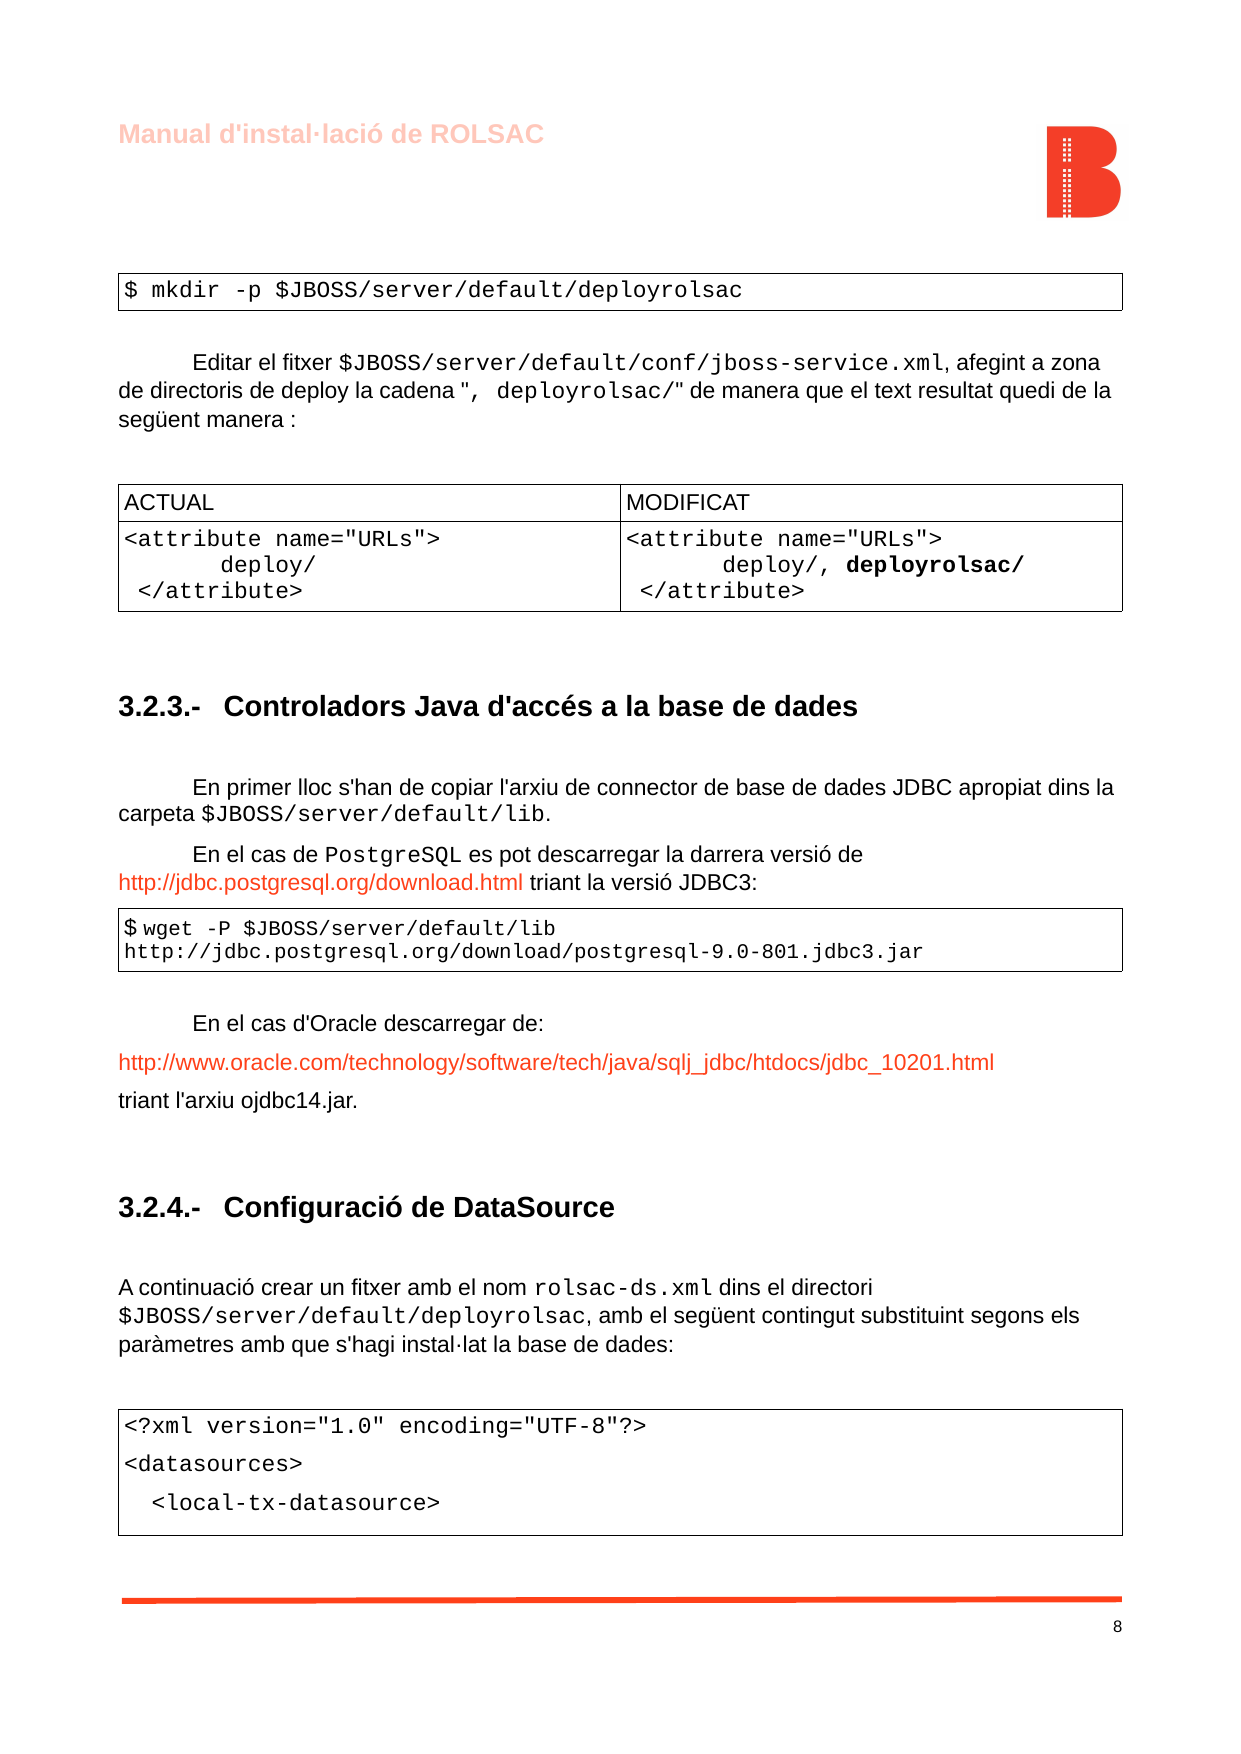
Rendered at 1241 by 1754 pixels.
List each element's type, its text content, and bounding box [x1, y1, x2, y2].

text En el cas de PostgreSQL es pot descarregar la darrera versió de http://jdbc.postgresql.org/download.html triant la versió JDBC3: [118, 841, 1122, 895]
table_header MODIFICAT [621, 485, 1122, 521]
picture [1036, 124, 1130, 221]
table_header $ mkdir -p $JBOSS/server/default/deployrolsac [119, 274, 1122, 310]
text http://www.oracle.com/technology/software/tech/java/sqlj_jdbc/htdocs/jdbc_10201.html [118, 1048, 1122, 1075]
text triant l'arxiu ojdbc14.jar. [118, 1087, 1122, 1114]
text En primer lloc s'han de copiar l'arxiu de connector de base de dades JDBC apropiat dins la carpeta $JBOSS/server/default/lib. [118, 773, 1122, 828]
table_header $ wget -P $JBOSS/server/default/lib http://jdbc.postgresql.org/download/postgresql-9.0-801.jdbc3.jar [119, 909, 1122, 971]
text Editar el fitxer $JBOSS/server/default/conf/jboss-service.xml, afegint a zona de directoris de deploy la cadena ", deployrolsac/" de manera que el text resultat quedi de la següent manera : [118, 349, 1122, 432]
table_header ACTUAL [119, 485, 620, 521]
table_cell <attribute name="URLs"> deploy/, deployrolsac/ </attribute> [621, 522, 1122, 611]
subtitle Controladors Java d'accés a la base de dades [118, 688, 1122, 722]
text A continuació crear un fitxer amb el nom rolsac-ds.xml dins el directori $JBOSS/server/default/deployrolsac, amb el següent contingut substituint segons els paràmetres amb que s'hagi instal·lat la base de dades: [118, 1274, 1122, 1357]
subtitle Configuració de DataSource [118, 1190, 1122, 1223]
table_header <?xml version="1.0" encoding="UTF-8"?> <datasources> <local-tx-datasource> [119, 1410, 1122, 1535]
table_cell <attribute name="URLs"> deploy/ </attribute> [119, 522, 620, 611]
text En el cas d'Oracle descarregar de: [118, 1010, 1122, 1036]
